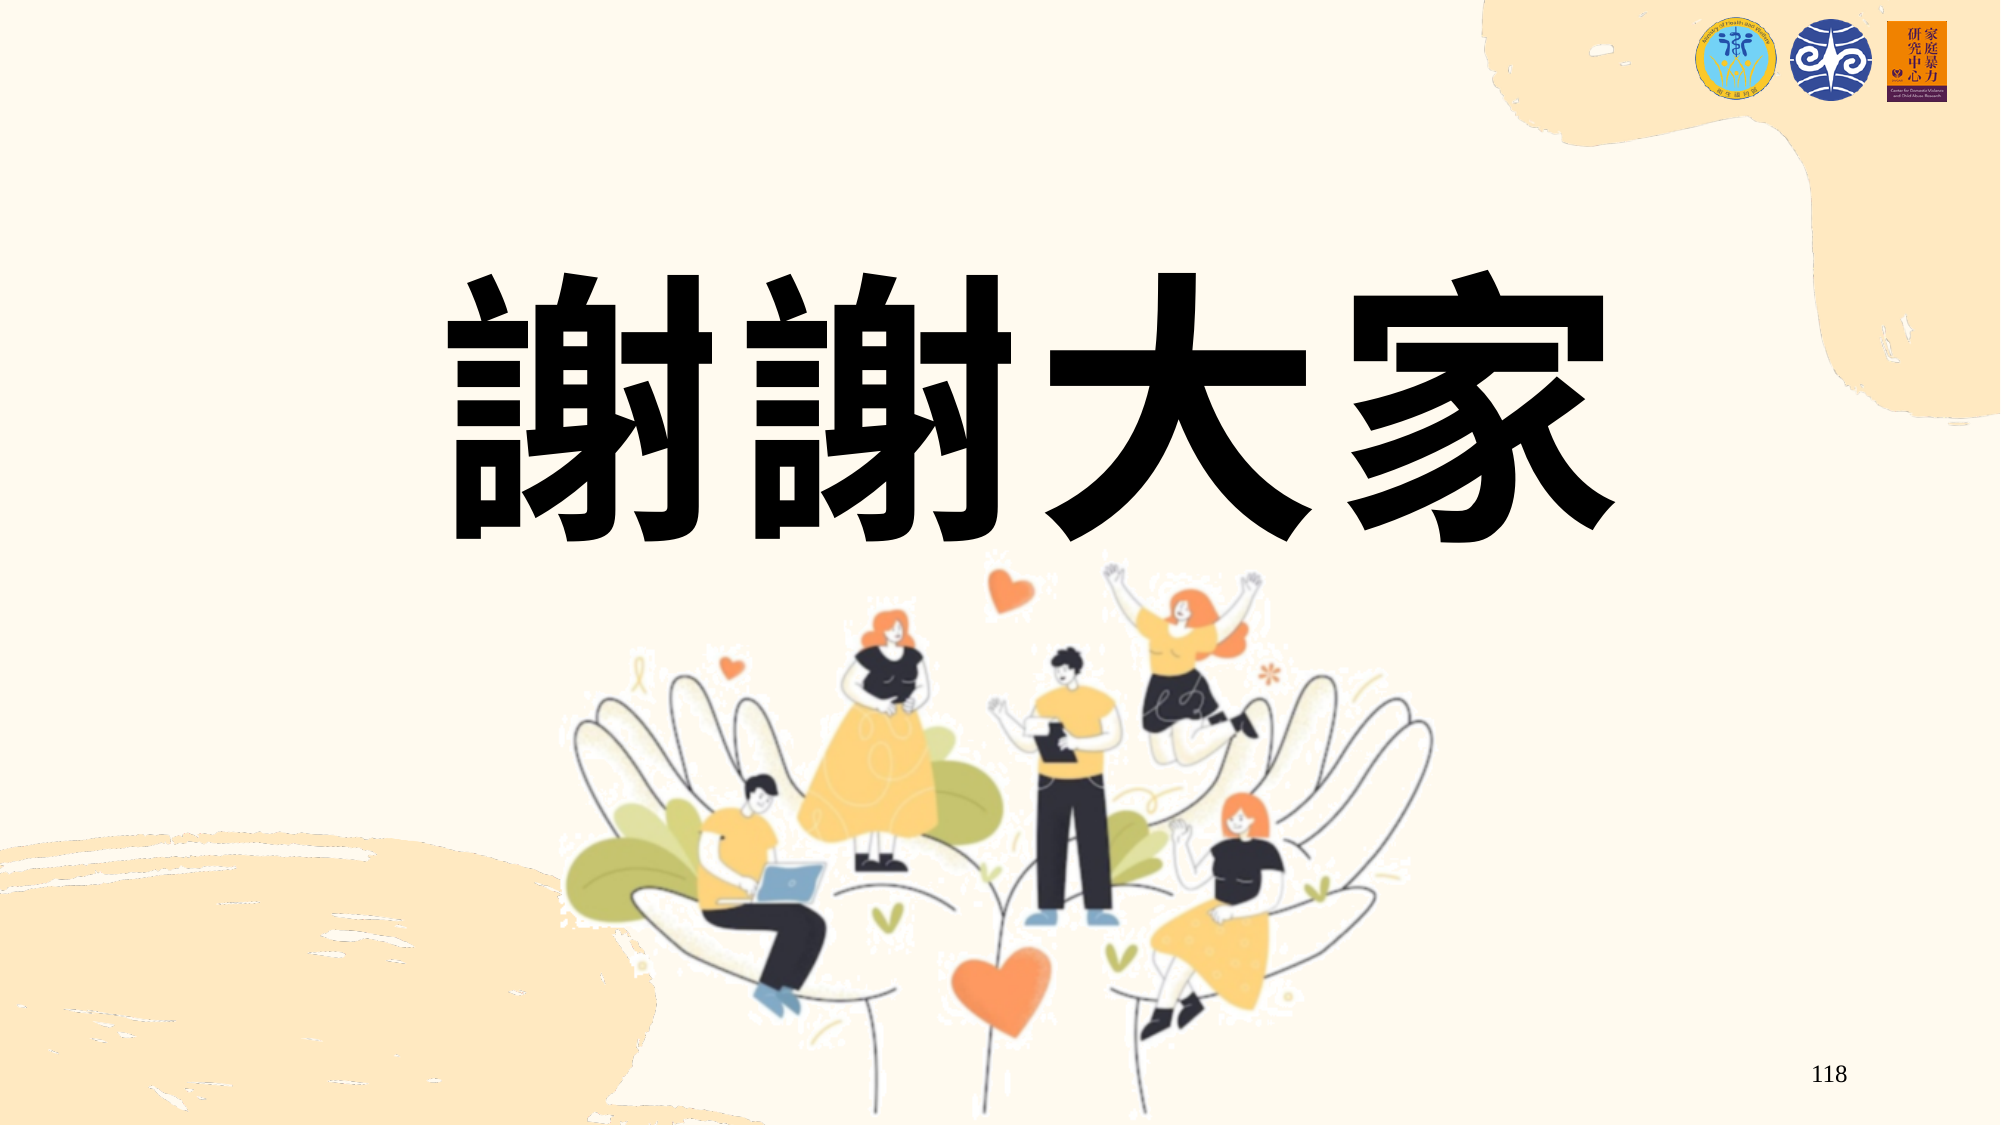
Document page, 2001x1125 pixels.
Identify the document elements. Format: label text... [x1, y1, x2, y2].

picture [1420, 0, 2001, 615]
picture [0, 659, 1461, 1125]
title 謝謝大家 [165, 190, 1891, 659]
